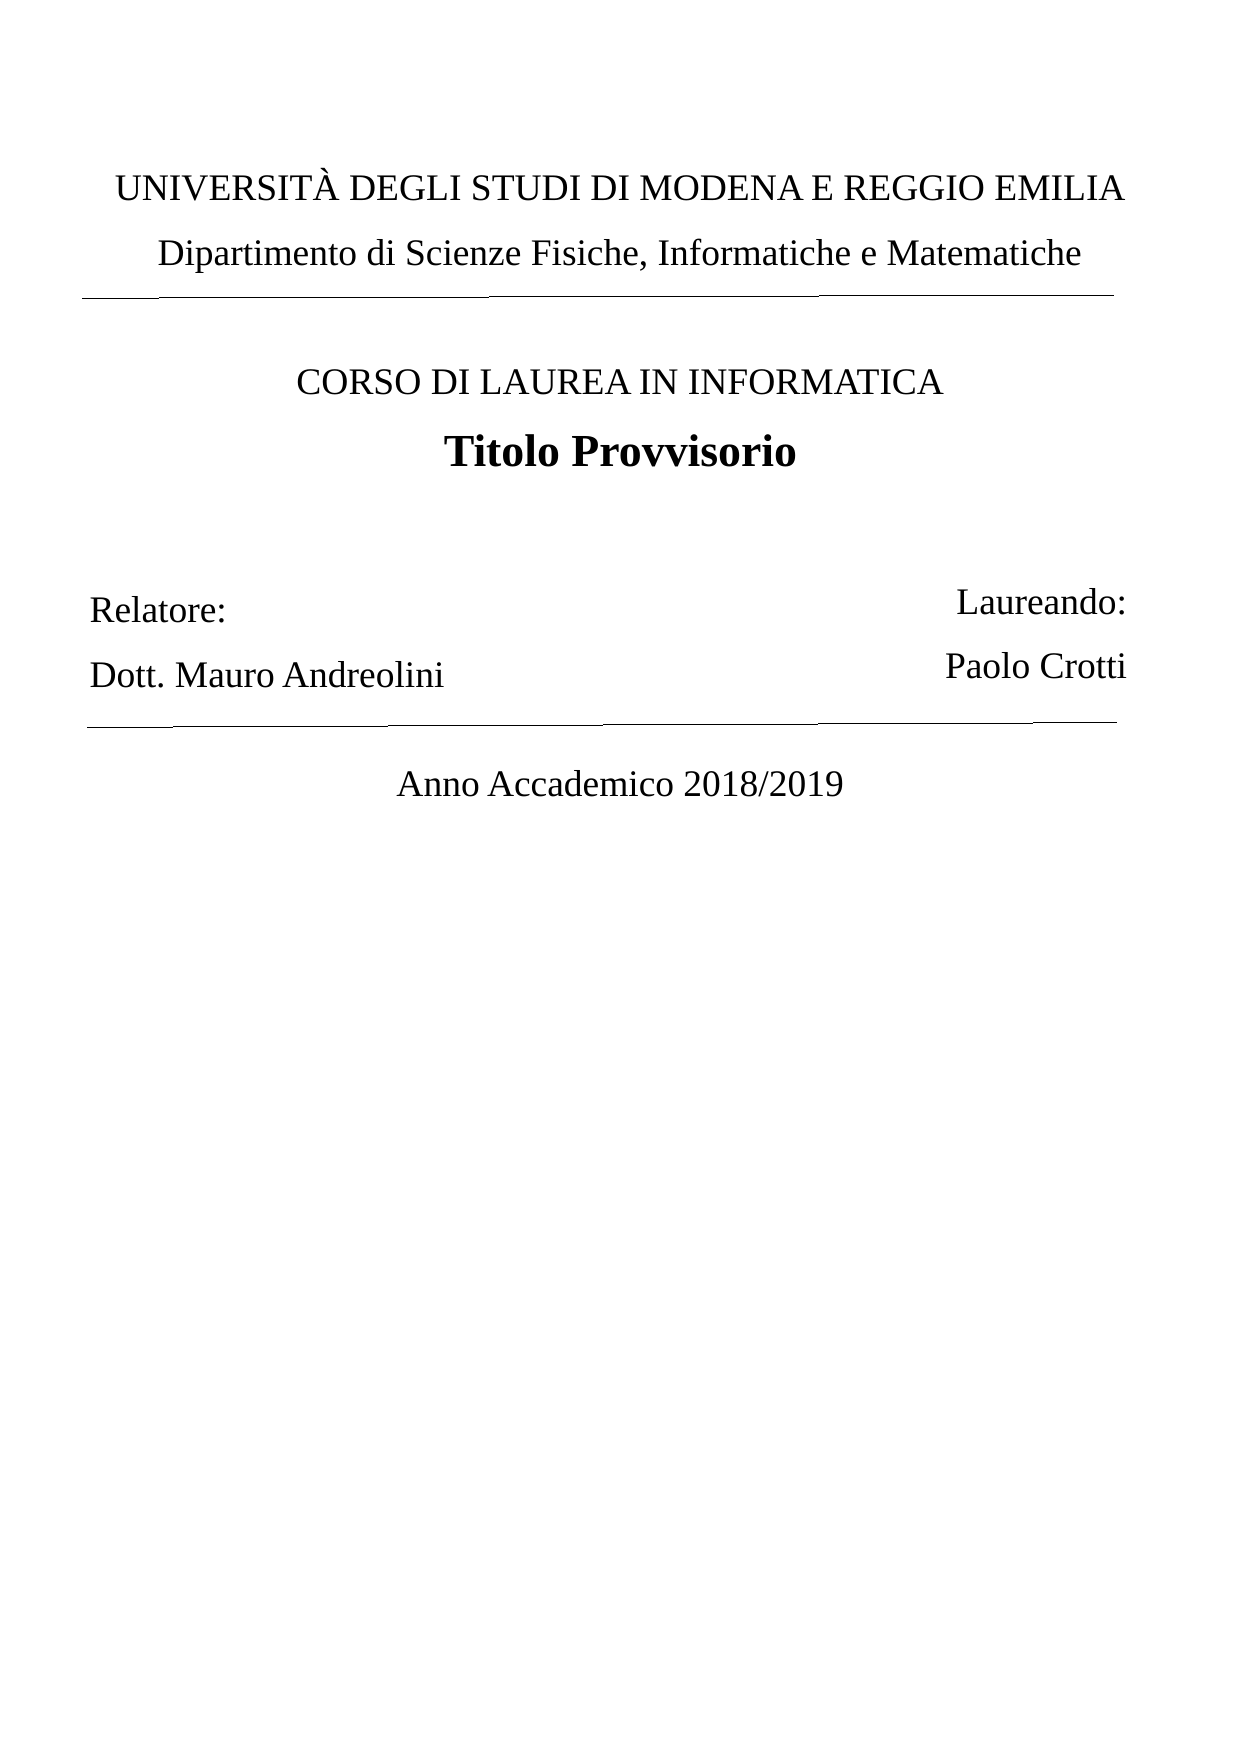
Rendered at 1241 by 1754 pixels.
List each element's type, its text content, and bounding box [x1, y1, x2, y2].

text CORSO DI LAUREA IN INFORMATICA [106, 359, 1134, 402]
text Dipartimento di Scienze Fisiche, Informatiche e Matematiche [106, 230, 1134, 273]
text Anno Accademico 2018/2019 [106, 762, 1134, 805]
text Titolo Provvisorio [106, 424, 1134, 477]
text UNIVERSITÀ DEGLI STUDI DI MODENA E REGGIO EMILIA [106, 165, 1134, 208]
